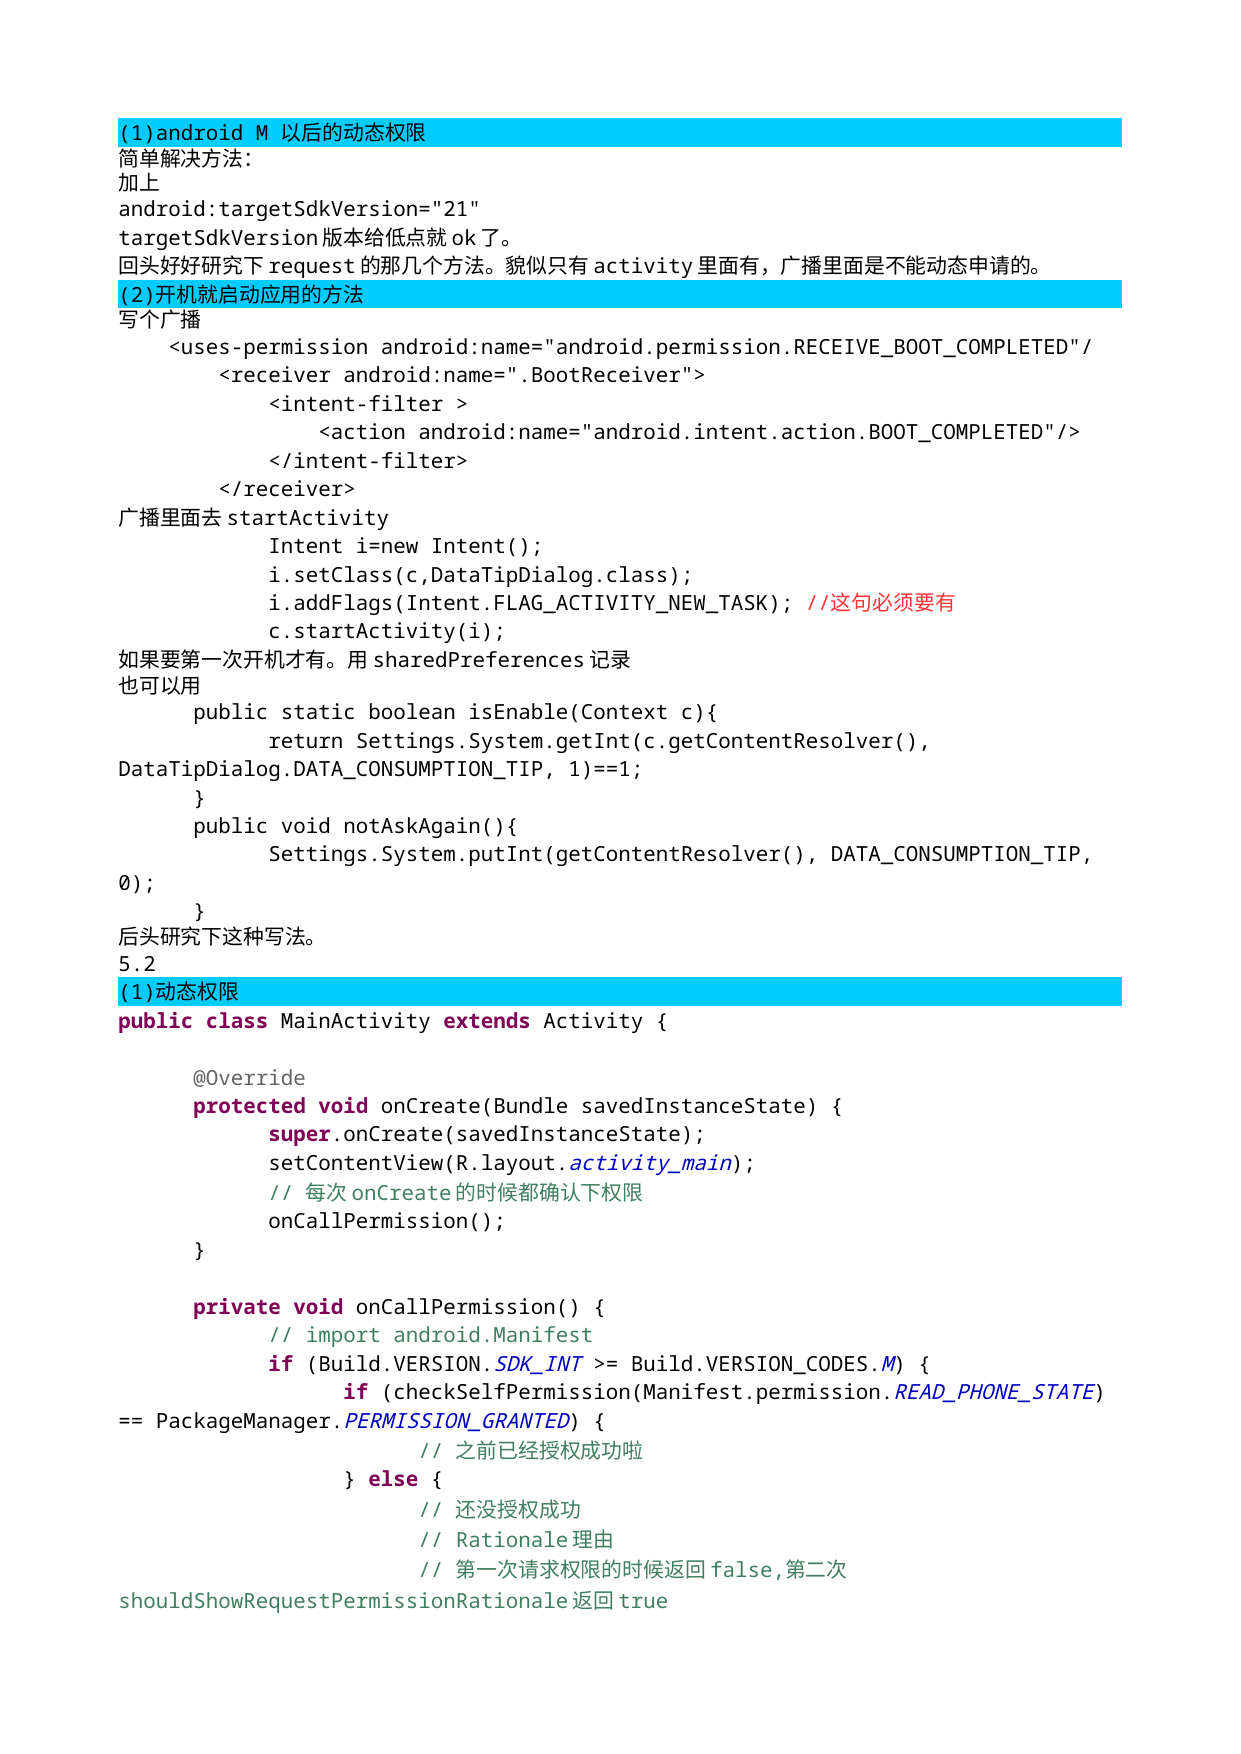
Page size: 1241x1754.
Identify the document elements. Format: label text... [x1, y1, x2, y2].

text 后头研究下这种写法。 [118, 925, 1122, 949]
text // 还没授权成功 [118, 1493, 1122, 1523]
text 写个广播 [118, 308, 1122, 332]
text public void notAskAgain(){ [118, 811, 1122, 839]
text @Override [118, 1063, 1122, 1091]
text Intent i=new Intent(); [118, 531, 1122, 560]
text (1)动态权限 [118, 977, 1122, 1006]
text 简单解决方法： [118, 147, 1122, 171]
text } else { [118, 1464, 1122, 1493]
text } [118, 783, 1122, 811]
text public static boolean isEnable(Context c){ [118, 697, 1122, 726]
text if (Build.VERSION.SDK_INT >= Build.VERSION_CODES.M) { [118, 1349, 1122, 1377]
text if (checkSelfPermission(Manifest.permission.READ_PHONE_STATE) == PackageManager.PERMISSION_GRANTED) { [118, 1377, 1122, 1434]
text // import android.Manifest [118, 1320, 1122, 1349]
text <receiver android:name=".BootReceiver"> [118, 361, 1122, 389]
text // 第一次请求权限的时候返回false,第二次shouldShowRequestPermissionRationale返回true [118, 1553, 1122, 1614]
text private void onCallPermission() { [118, 1292, 1122, 1320]
text <uses-permission android:name="android.permission.RECEIVE_BOOT_COMPLETED"/ [118, 332, 1122, 361]
text i.setClass(c,DataTipDialog.class); [118, 560, 1122, 588]
text </receiver> [118, 474, 1122, 503]
text } [118, 1235, 1122, 1263]
text setContentView(R.layout.activity_main); [118, 1148, 1122, 1176]
text <action android:name="android.intent.action.BOOT_COMPLETED"/> [118, 417, 1122, 446]
text c.startActivity(i); [118, 617, 1122, 645]
text protected void onCreate(Bundle savedInstanceState) { [118, 1091, 1122, 1119]
text 如果要第一次开机才有。用sharedPreferences记录 [118, 645, 1122, 673]
text // Rationale理由 [118, 1523, 1122, 1553]
text public class MainActivity extends Activity { [118, 1006, 1122, 1034]
text 加上 [118, 171, 1122, 194]
text // 每次onCreate的时候都确认下权限 [118, 1176, 1122, 1207]
text super.onCreate(savedInstanceState); [118, 1119, 1122, 1148]
text android:targetSdkVersion="21" [118, 194, 1122, 223]
text } [118, 896, 1122, 925]
text return Settings.System.getInt(c.getContentResolver(), DataTipDialog.DATA_CONSUMPTION_TIP, 1)==1; [118, 726, 1122, 783]
text <intent-filter > [118, 389, 1122, 417]
text i.addFlags(Intent.FLAG_ACTIVITY_NEW_TASK); //这句必须要有 [118, 588, 1122, 617]
text 广播里面去startActivity [118, 503, 1122, 531]
text 也可以用 [118, 673, 1122, 697]
text Settings.System.putInt(getContentResolver(), DATA_CONSUMPTION_TIP, 0); [118, 839, 1122, 896]
text (1)android M 以后的动态权限 [118, 118, 1122, 147]
text 5.2 [118, 949, 1122, 977]
text (2)开机就启动应用的方法 [118, 280, 1122, 308]
text targetSdkVersion版本给低点就ok了。 [118, 223, 1122, 251]
text </intent-filter> [118, 446, 1122, 474]
text // 之前已经授权成功啦 [118, 1434, 1122, 1464]
text 回头好好研究下request的那几个方法。貌似只有activity里面有，广播里面是不能动态申请的。 [118, 251, 1122, 280]
text onCallPermission(); [118, 1207, 1122, 1235]
